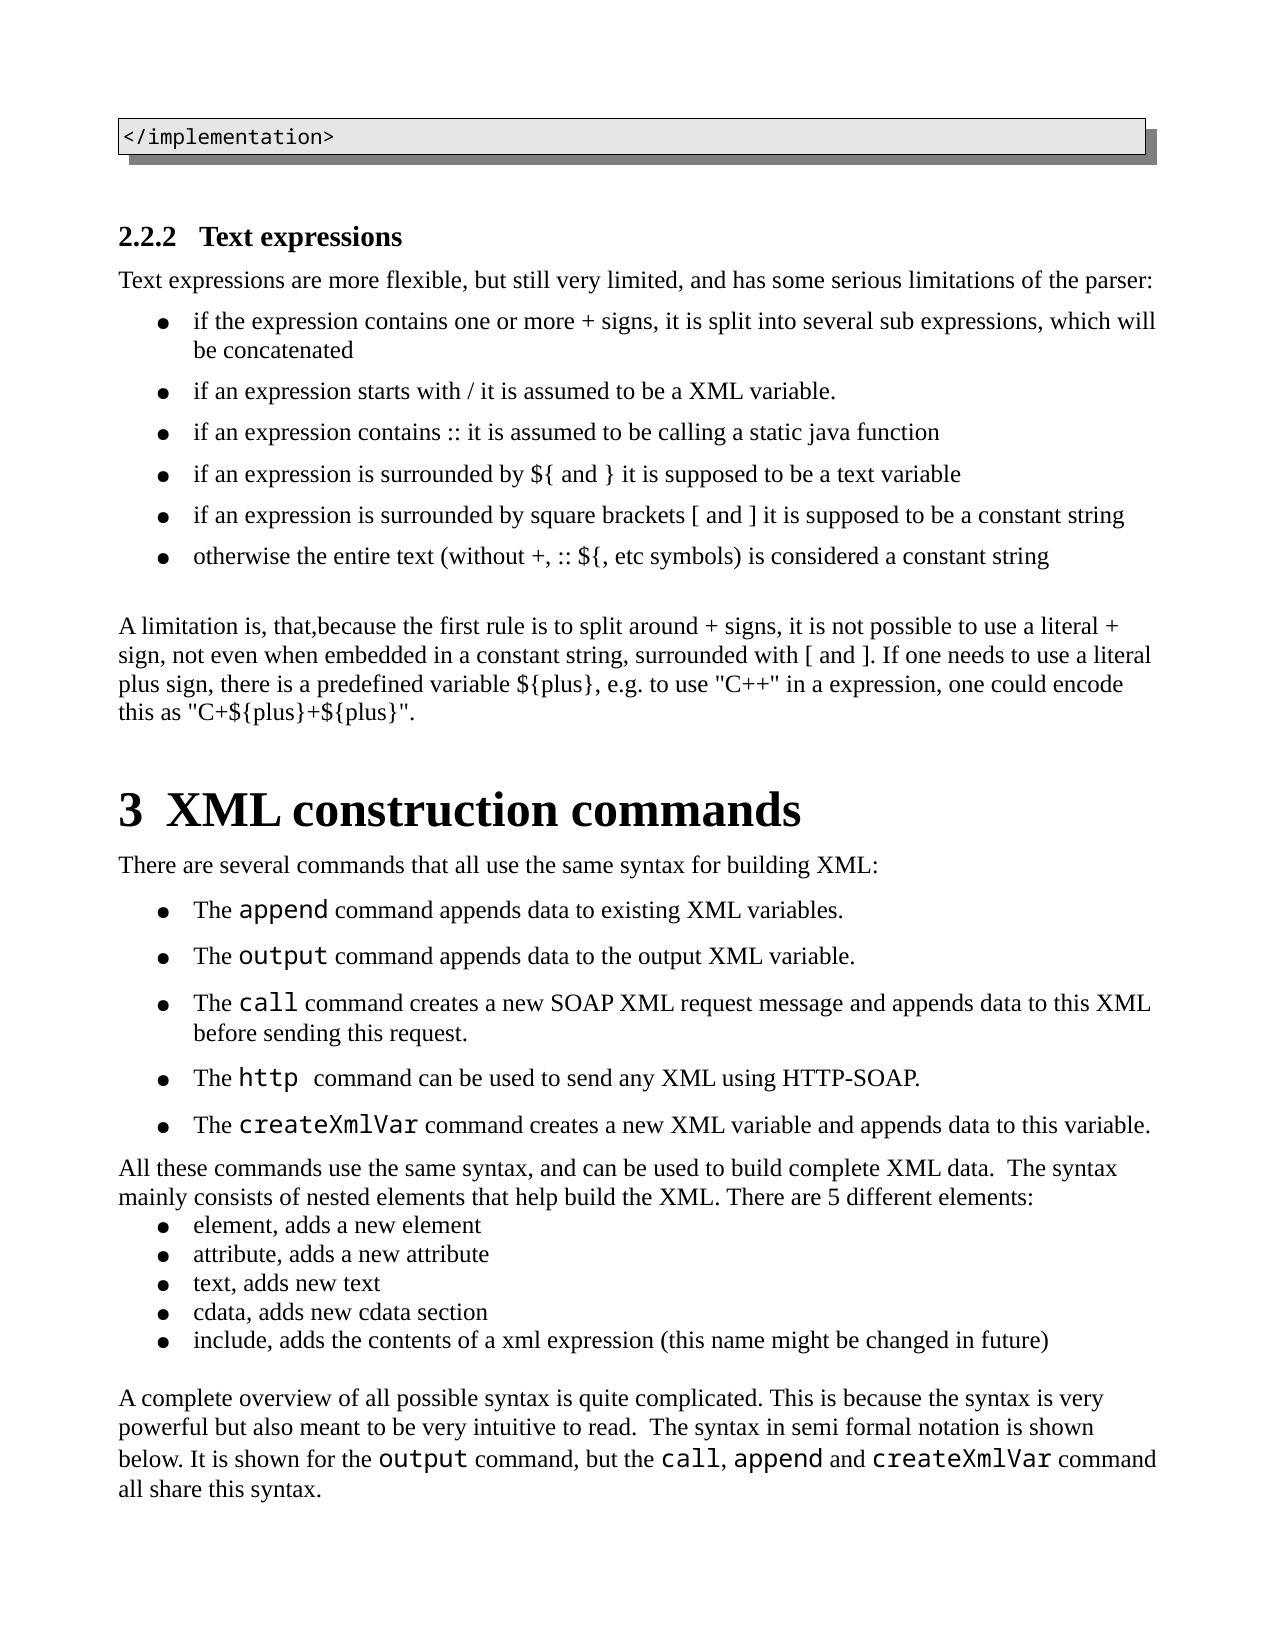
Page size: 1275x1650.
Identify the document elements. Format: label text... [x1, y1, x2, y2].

list if an expression starts with / it is assumed to be a XML variable. [156, 376, 1157, 405]
text A complete overview of all possible syntax is quite complicated. This is because the syntax is very powerful but also meant to be very intuitive to read. The syntax in semi formal notation is shown below. It is shown for the output command, but the call, append and createXmlVar command all share this syntax. [118, 1383, 1157, 1503]
list if an expression is surrounded by square brackets [ and ] it is supposed to be a constant string [156, 500, 1157, 529]
list if an expression is surrounded by ${ and } it is supposed to be a text variable [156, 459, 1157, 487]
list element, adds a new element [156, 1210, 1157, 1239]
list if the expression contains one or more + signs, it is split into several sub expressions, which will be concatenated [156, 306, 1157, 364]
list otherwise the entire text (without +, :: ${, etc symbols) is considered a constant string [156, 541, 1157, 570]
list include, adds the contents of a xml expression (this name might be changed in future) [156, 1325, 1157, 1354]
text A limitation is, that,because the first rule is to split around + signs, it is not possible to use a literal + sign, not even when embedded in a constant string, surrounded with [ and ]. If one needs to use a literal plus sign, there is a predefined variable ${plus}, e.g. to use "C++" in a expression, one could encode this as "C+${plus}+${plus}". [118, 611, 1157, 726]
list The append command appends data to existing XML variables. [156, 891, 1157, 925]
subtitle XML construction commands [118, 780, 1157, 837]
list The createXmlVar command creates a new XML variable and appends data to this variable. [156, 1106, 1157, 1140]
list attribute, adds a new attribute [156, 1239, 1157, 1268]
text All these commands use the same syntax, and can be used to build complete XML data. The syntax mainly consists of nested elements that help build the XML. There are 5 different elements: [118, 1153, 1157, 1210]
list The http command can be used to send any XML using HTTP-SOAP. [156, 1060, 1157, 1094]
subtitle Text expressions [118, 219, 1157, 252]
text There are several commands that all use the same syntax for building XML: [118, 850, 1157, 879]
list The call command creates a new SOAP XML request message and appends data to this XML before sending this request. [156, 984, 1157, 1047]
text Text expressions are more flexible, but still very limited, and has some serious limitations of the parser: [118, 265, 1157, 294]
list text, adds new text [156, 1268, 1157, 1297]
text </implementation> [119, 119, 1145, 154]
list if an expression contains :: it is assumed to be calling a static java function [156, 417, 1157, 446]
list The output command appends data to the output XML variable. [156, 938, 1157, 972]
list cdata, adds new cdata section [156, 1297, 1157, 1325]
